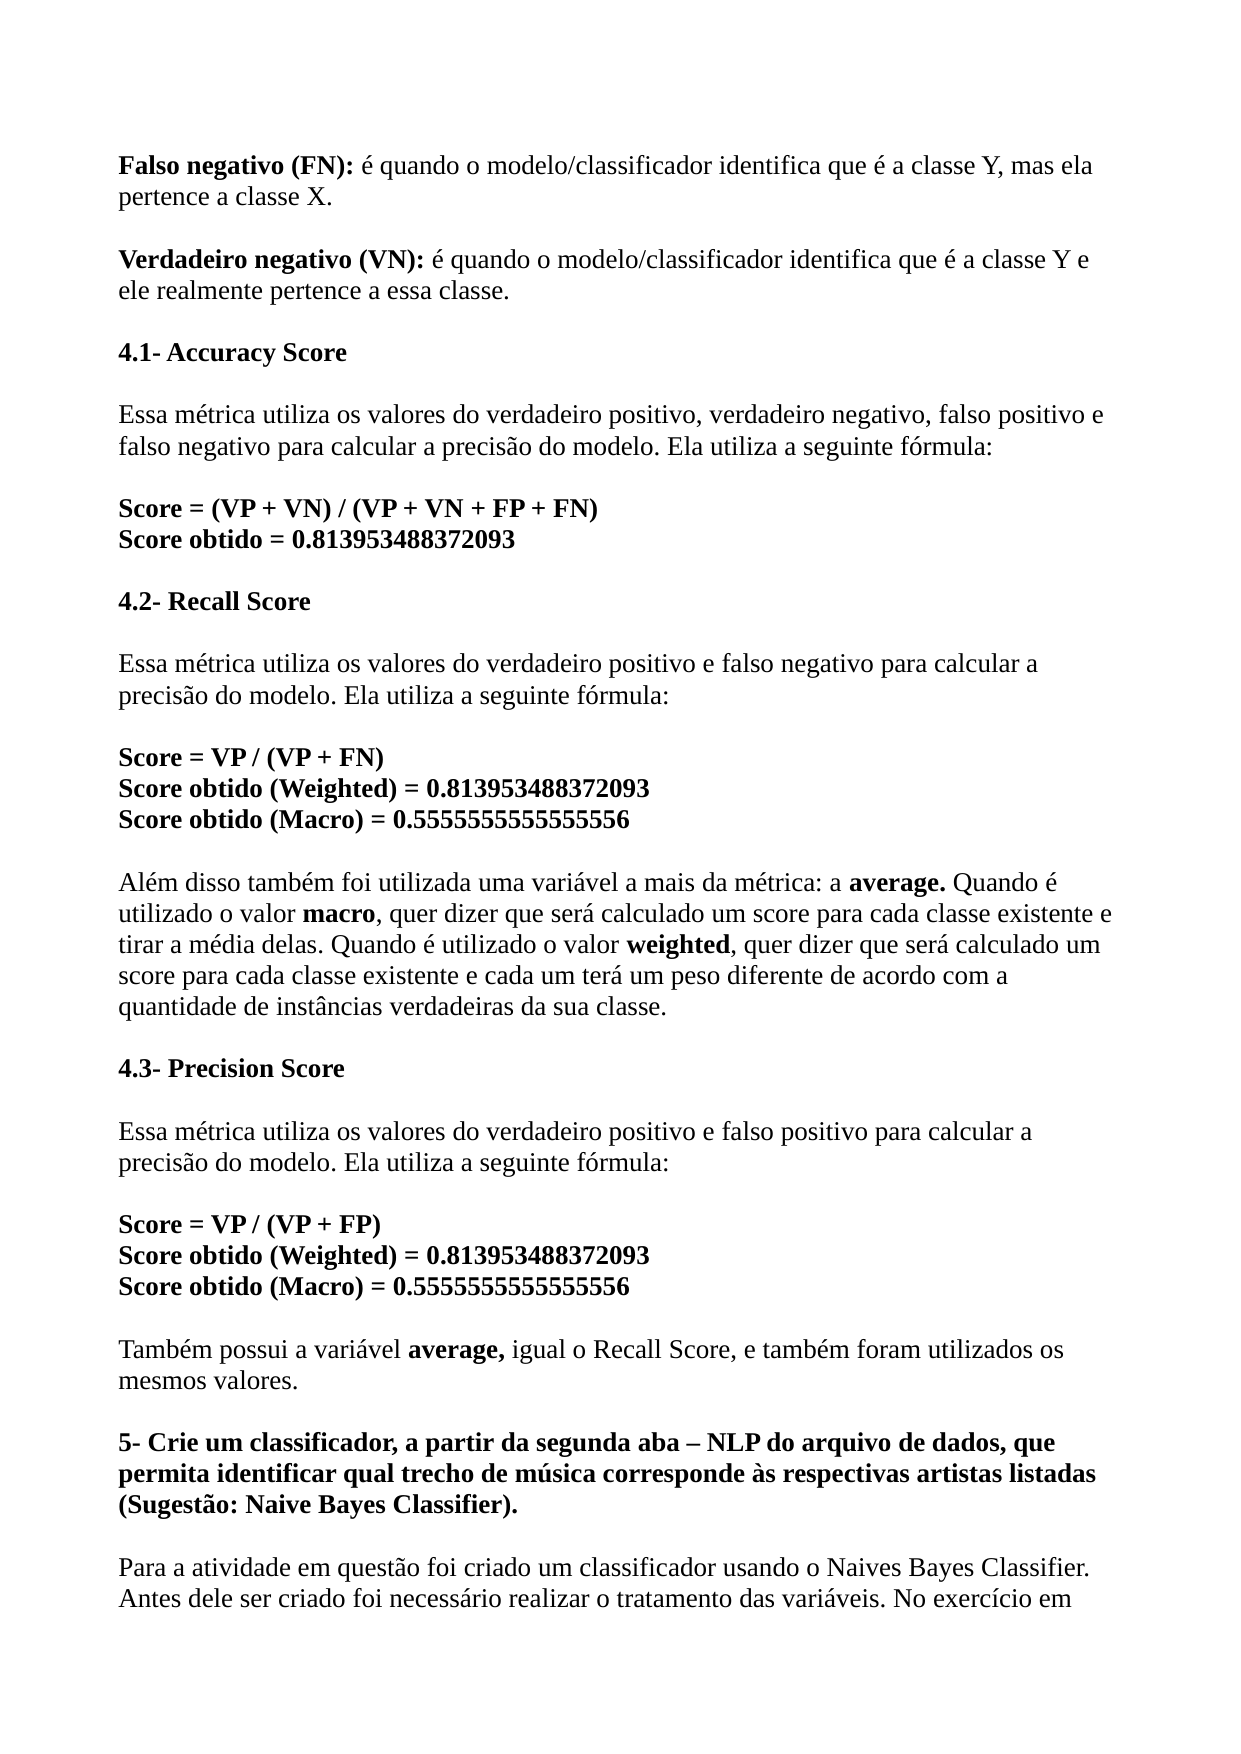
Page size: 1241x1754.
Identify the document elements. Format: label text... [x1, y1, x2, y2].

text Score obtido (Macro) = 0.5555555555555556 [118, 803, 1122, 834]
text Essa métrica utiliza os valores do verdadeiro positivo, verdadeiro negativo, falso positivo e falso negativo para calcular a precisão do modelo. Ela utiliza a seguinte fórmula: [118, 398, 1122, 461]
text Score = VP / (VP + FP) [118, 1208, 1122, 1239]
text 4.3- Precision Score [118, 1052, 1122, 1084]
text Falso negativo (FN): é quando o modelo/classificador identifica que é a classe Y, mas ela pertence a classe X. [118, 149, 1122, 212]
text Score obtido = 0.813953488372093 [118, 523, 1122, 554]
text 5- Crie um classificador, a partir da segunda aba – NLP do arquivo de dados, que permita identificar qual trecho de música corresponde às respectivas artistas listadas (Sugestão: Naive Bayes Classifier). [118, 1426, 1122, 1520]
text Verdadeiro negativo (VN): é quando o modelo/classificador identifica que é a classe Y e ele realmente pertence a essa classe. [118, 243, 1122, 305]
text Além disso também foi utilizada uma variável a mais da métrica: a average. Quando é utilizado o valor macro, quer dizer que será calculado um score para cada classe existente e tirar a média delas. Quando é utilizado o valor weighted, quer dizer que será calculado um score para cada classe existente e cada um terá um peso diferente de acordo com a quantidade de instâncias verdadeiras da sua classe. [118, 866, 1122, 1021]
text 4.1- Accuracy Score [118, 336, 1122, 367]
text 4.2- Recall Score [118, 585, 1122, 616]
text Também possui a variável average, igual o Recall Score, e também foram utilizados os mesmos valores. [118, 1333, 1122, 1395]
text Essa métrica utiliza os valores do verdadeiro positivo e falso positivo para calcular a precisão do modelo. Ela utiliza a seguinte fórmula: [118, 1115, 1122, 1177]
text Score obtido (Weighted) = 0.813953488372093 [118, 772, 1122, 803]
text Score = (VP + VN) / (VP + VN + FP + FN) [118, 492, 1122, 523]
text Score obtido (Macro) = 0.5555555555555556 [118, 1271, 1122, 1302]
text Essa métrica utiliza os valores do verdadeiro positivo e falso negativo para calcular a precisão do modelo. Ela utiliza a seguinte fórmula: [118, 648, 1122, 710]
text Para a atividade em questão foi criado um classificador usando o Naives Bayes Classifier. Antes dele ser criado foi necessário realizar o tratamento das variáveis. No exercício em [118, 1551, 1122, 1613]
text Score = VP / (VP + FN) [118, 741, 1122, 772]
text Score obtido (Weighted) = 0.813953488372093 [118, 1239, 1122, 1271]
